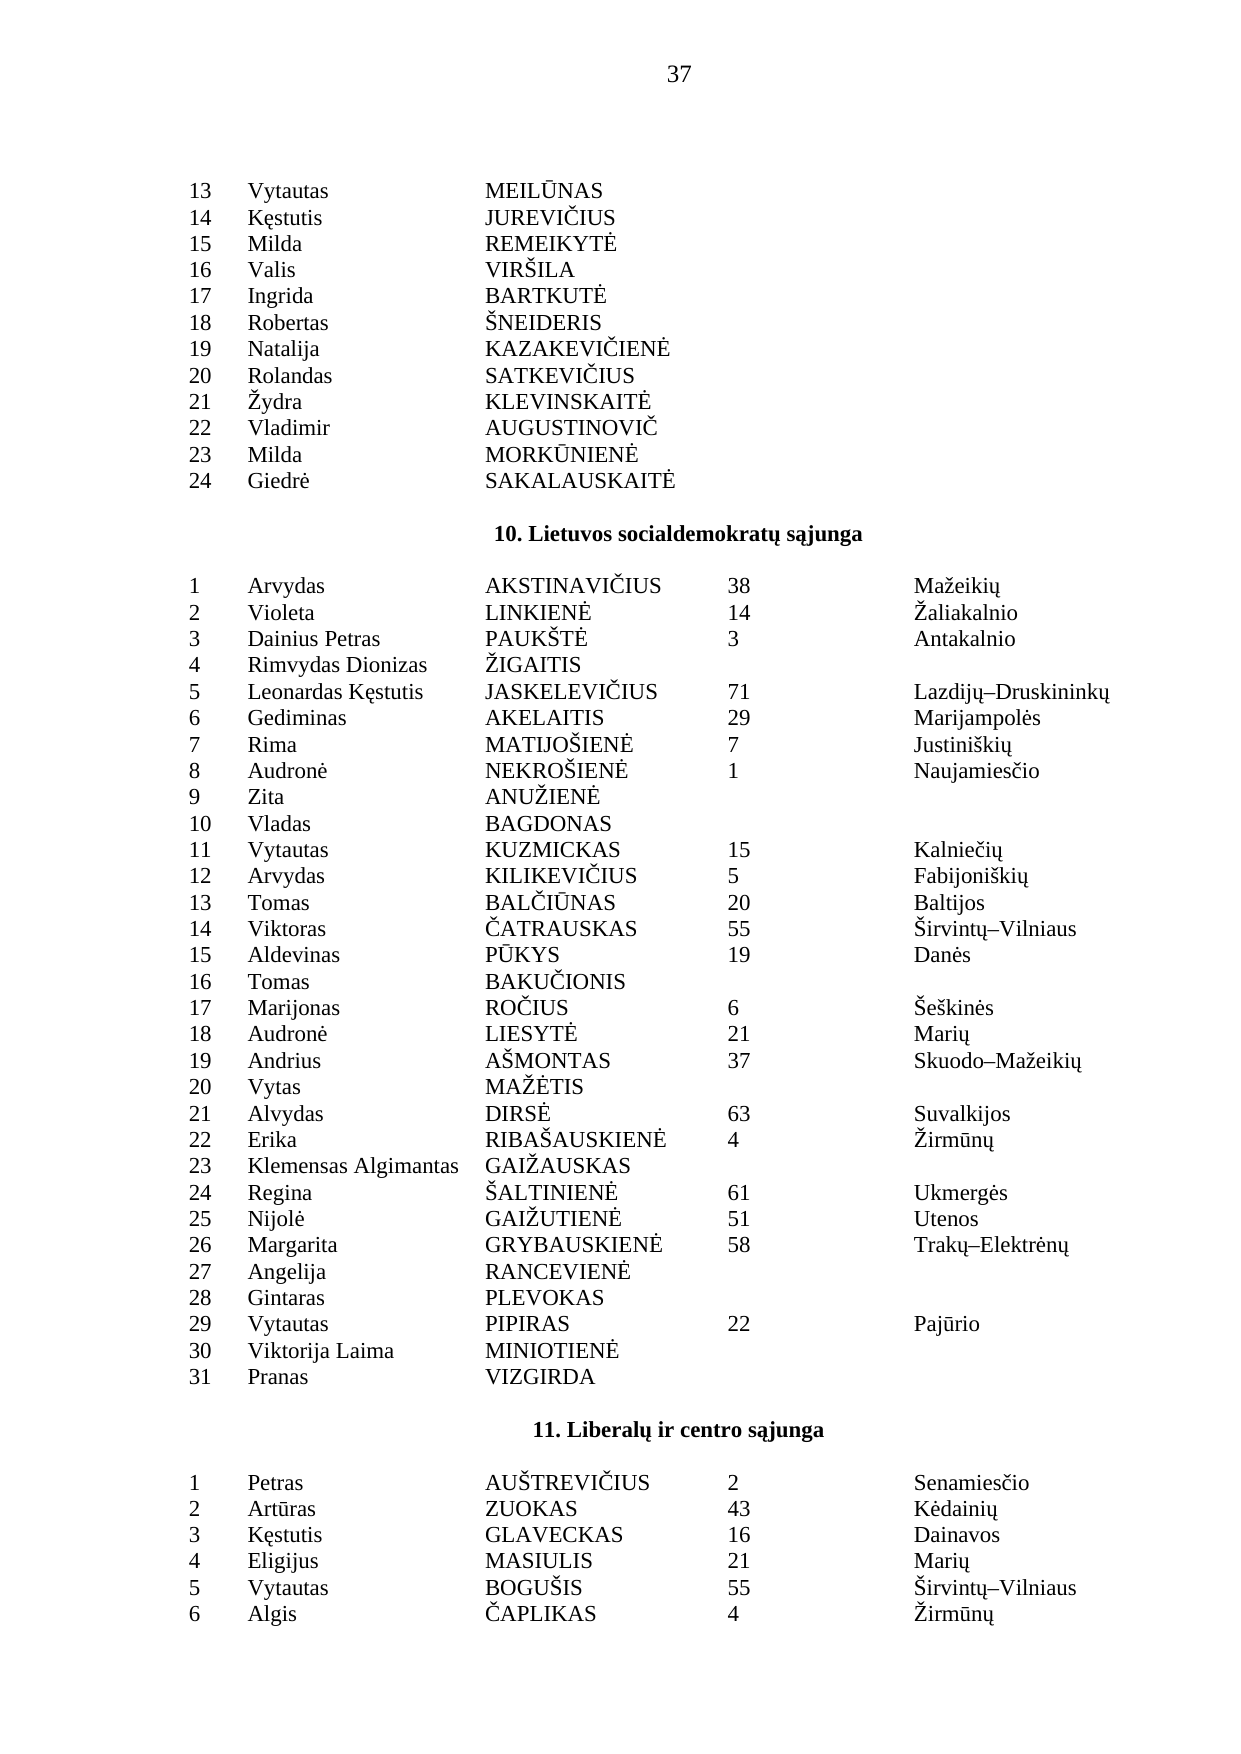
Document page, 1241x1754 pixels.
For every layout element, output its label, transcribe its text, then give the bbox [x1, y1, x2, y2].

table_cell Valis [236, 256, 473, 283]
table_cell [903, 309, 1179, 335]
table_cell Natalija [236, 335, 473, 362]
table_cell [903, 230, 1179, 256]
table_cell 8 [177, 757, 236, 783]
table_cell [716, 335, 902, 362]
table_cell 19 [177, 1047, 236, 1073]
table_cell Kėdainių [903, 1495, 1179, 1521]
table_cell [177, 546, 236, 572]
table_cell 61 [716, 1179, 902, 1205]
table_cell Skuodo–Mažeikių [903, 1047, 1179, 1073]
table_cell [903, 335, 1179, 362]
table_cell [716, 1152, 902, 1179]
table_cell Vytautas [236, 177, 473, 203]
table_cell Rimvydas Dionizas [236, 652, 473, 678]
table_cell 10 [177, 810, 236, 836]
table_cell Vladas [236, 810, 473, 836]
table_cell [903, 467, 1179, 493]
table_cell Angelija [236, 1258, 473, 1284]
table_cell ŠNEIDERIS [474, 309, 716, 335]
table_cell KLEVINSKAITĖ [474, 388, 716, 414]
table_cell Viktorija Laima [236, 1337, 473, 1363]
table_cell MEILŪNAS [474, 177, 716, 203]
table_cell 17 [177, 994, 236, 1021]
table_cell 71 [716, 678, 902, 704]
table_cell 16 [177, 256, 236, 283]
table_cell Justiniškių [903, 731, 1179, 757]
table_cell 20 [177, 1073, 236, 1099]
table_cell Eligijus [236, 1548, 473, 1574]
table_cell Kęstutis [236, 1521, 473, 1548]
table_cell 24 [177, 467, 236, 493]
table_cell 15 [716, 836, 902, 862]
table_cell 15 [177, 230, 236, 256]
table_cell [236, 494, 473, 520]
table_cell 21 [177, 388, 236, 414]
table_cell 11 [177, 836, 236, 862]
table_cell SATKEVIČIUS [474, 362, 716, 388]
table_cell ANUŽIENĖ [474, 783, 716, 810]
table_cell 29 [716, 704, 902, 731]
table_cell Vytautas [236, 1574, 473, 1600]
table_cell Regina [236, 1179, 473, 1205]
table_cell [716, 283, 902, 309]
table_cell [716, 1442, 902, 1468]
table_cell 17 [177, 283, 236, 309]
table_cell ROČIUS [474, 994, 716, 1021]
table_cell Kęstutis [236, 204, 473, 230]
table_cell [903, 1258, 1179, 1284]
table_cell [716, 1284, 902, 1310]
table_cell BARTKUTĖ [474, 283, 716, 309]
table_cell 26 [177, 1231, 236, 1258]
table_cell PLEVOKAS [474, 1284, 716, 1310]
table_cell [903, 388, 1179, 414]
table_cell [236, 1442, 473, 1468]
table_cell GRYBAUSKIENĖ [474, 1231, 716, 1258]
table_cell REMEIKYTĖ [474, 230, 716, 256]
table_cell MORKŪNIENĖ [474, 441, 716, 467]
table_cell [716, 309, 902, 335]
table_cell LINKIENĖ [474, 599, 716, 625]
table_cell Tomas [236, 889, 473, 915]
table_cell [903, 204, 1179, 230]
table_cell [716, 810, 902, 836]
table_cell [716, 1073, 902, 1099]
table_cell 22 [177, 414, 236, 441]
table_cell [177, 1442, 236, 1468]
table_cell [903, 414, 1179, 441]
table_cell 22 [716, 1310, 902, 1337]
table_cell [903, 494, 1179, 520]
table_cell PIPIRAS [474, 1310, 716, 1337]
table_cell ZUOKAS [474, 1495, 716, 1521]
table_cell 10. Lietuvos socialdemokratų sąjunga [177, 520, 1179, 546]
table_cell Danės [903, 941, 1179, 968]
table_cell Erika [236, 1126, 473, 1152]
table_cell 29 [177, 1310, 236, 1337]
table_cell DIRSĖ [474, 1100, 716, 1126]
table_cell [716, 1337, 902, 1363]
table_cell [177, 494, 236, 520]
table_cell [716, 1363, 902, 1389]
table_cell 21 [716, 1021, 902, 1047]
table_cell AŠMONTAS [474, 1047, 716, 1073]
table_cell 14 [716, 599, 902, 625]
table_cell 30 [177, 1337, 236, 1363]
table_cell 7 [716, 731, 902, 757]
table_cell [716, 414, 902, 441]
table_cell 14 [177, 204, 236, 230]
table_cell ČAPLIKAS [474, 1600, 716, 1627]
table_cell Antakalnio [903, 625, 1179, 652]
table_cell [236, 546, 473, 572]
table_cell 24 [177, 1179, 236, 1205]
table_cell [903, 441, 1179, 467]
table_cell [716, 1258, 902, 1284]
table_cell Pranas [236, 1363, 473, 1389]
table_cell 15 [177, 941, 236, 968]
table_cell [903, 810, 1179, 836]
table_cell [903, 283, 1179, 309]
table_cell SAKALAUSKAITĖ [474, 467, 716, 493]
table_cell Milda [236, 441, 473, 467]
table_cell 7 [177, 731, 236, 757]
table_cell [716, 388, 902, 414]
table_cell Marių [903, 1021, 1179, 1047]
table_cell Robertas [236, 309, 473, 335]
table_cell Širvintų–Vilniaus [903, 915, 1179, 941]
table_cell MASIULIS [474, 1548, 716, 1574]
table_cell 20 [716, 889, 902, 915]
table_cell [716, 441, 902, 467]
table_cell GAIŽUTIENĖ [474, 1205, 716, 1231]
table_cell Senamiesčio [903, 1469, 1179, 1495]
table_cell AUGUSTINOVIČ [474, 414, 716, 441]
table_cell AUŠTREVIČIUS [474, 1469, 716, 1495]
table_cell Ukmergės [903, 1179, 1179, 1205]
table_cell [177, 1390, 236, 1416]
table_cell GLAVECKAS [474, 1521, 716, 1548]
table_cell 12 [177, 863, 236, 889]
table_cell 5 [177, 1574, 236, 1600]
table_cell 37 [716, 1047, 902, 1073]
table_cell [716, 494, 902, 520]
table_cell 16 [177, 968, 236, 994]
table_cell Aldevinas [236, 941, 473, 968]
table_cell 4 [177, 652, 236, 678]
table_cell [474, 546, 716, 572]
table_cell [474, 1390, 716, 1416]
table_cell [903, 1363, 1179, 1389]
table_cell Žaliakalnio [903, 599, 1179, 625]
table_cell Rolandas [236, 362, 473, 388]
table_cell Nijolė [236, 1205, 473, 1231]
table_cell 21 [716, 1548, 902, 1574]
table_cell Viktoras [236, 915, 473, 941]
table_cell Gintaras [236, 1284, 473, 1310]
table_cell 25 [177, 1205, 236, 1231]
table_cell [903, 1284, 1179, 1310]
table_cell 43 [716, 1495, 902, 1521]
table_cell 5 [177, 678, 236, 704]
table_cell JUREVIČIUS [474, 204, 716, 230]
table_cell Margarita [236, 1231, 473, 1258]
table_cell [236, 1390, 473, 1416]
table_cell [903, 1073, 1179, 1099]
table_cell KUZMICKAS [474, 836, 716, 862]
table_cell Žydra [236, 388, 473, 414]
table_cell 23 [177, 1152, 236, 1179]
table_cell [716, 362, 902, 388]
table_cell Trakų–Elektrėnų [903, 1231, 1179, 1258]
table_cell ČATRAUSKAS [474, 915, 716, 941]
table_cell Marijampolės [903, 704, 1179, 731]
table_cell [716, 783, 902, 810]
table_cell Audronė [236, 757, 473, 783]
table_cell NEKROŠIENĖ [474, 757, 716, 783]
table_cell [903, 1390, 1179, 1416]
table_cell RIBAŠAUSKIENĖ [474, 1126, 716, 1152]
table_cell Violeta [236, 599, 473, 625]
table_cell JASKELEVIČIUS [474, 678, 716, 704]
table_cell Žirmūnų [903, 1600, 1179, 1627]
table_cell 9 [177, 783, 236, 810]
table_cell Alvydas [236, 1100, 473, 1126]
table_cell 13 [177, 889, 236, 915]
table_cell [716, 546, 902, 572]
table_cell 1 [177, 573, 236, 599]
table_cell 2 [716, 1469, 902, 1495]
table_cell [474, 1442, 716, 1468]
table_cell 27 [177, 1258, 236, 1284]
table_cell 58 [716, 1231, 902, 1258]
table_cell 1 [716, 757, 902, 783]
table_cell Vladimir [236, 414, 473, 441]
table_cell Širvintų–Vilniaus [903, 1574, 1179, 1600]
table_cell Vytautas [236, 1310, 473, 1337]
table_cell 4 [716, 1600, 902, 1627]
table_cell ŠALTINIENĖ [474, 1179, 716, 1205]
table_cell 18 [177, 1021, 236, 1047]
table_cell [903, 1337, 1179, 1363]
table_cell Fabijoniškių [903, 863, 1179, 889]
table_cell Klemensas Algimantas [236, 1152, 473, 1179]
table_cell VIZGIRDA [474, 1363, 716, 1389]
table_cell Milda [236, 230, 473, 256]
table_cell Tomas [236, 968, 473, 994]
table_cell Žirmūnų [903, 1126, 1179, 1152]
table_cell Petras [236, 1469, 473, 1495]
table_cell [474, 494, 716, 520]
table_cell Mažeikių [903, 573, 1179, 599]
table_cell 55 [716, 915, 902, 941]
table_cell Vytautas [236, 836, 473, 862]
table_cell BAKUČIONIS [474, 968, 716, 994]
table_cell Dainius Petras [236, 625, 473, 652]
table_cell [716, 230, 902, 256]
table_cell MINIOTIENĖ [474, 1337, 716, 1363]
table_cell [716, 1390, 902, 1416]
table_cell BOGUŠIS [474, 1574, 716, 1600]
table_cell Algis [236, 1600, 473, 1627]
table_cell RANCEVIENĖ [474, 1258, 716, 1284]
table_cell [903, 783, 1179, 810]
table_cell Gediminas [236, 704, 473, 731]
table_cell 3 [716, 625, 902, 652]
table_cell 28 [177, 1284, 236, 1310]
table_cell [903, 1442, 1179, 1468]
table_cell Ingrida [236, 283, 473, 309]
table_cell Artūras [236, 1495, 473, 1521]
table_cell 19 [177, 335, 236, 362]
table_cell Audronė [236, 1021, 473, 1047]
table_cell AKELAITIS [474, 704, 716, 731]
table_cell [903, 968, 1179, 994]
table_cell 16 [716, 1521, 902, 1548]
table_cell 18 [177, 309, 236, 335]
table_cell 2 [177, 599, 236, 625]
table_cell [716, 652, 902, 678]
table_cell VIRŠILA [474, 256, 716, 283]
table_cell [716, 177, 902, 203]
table_cell BAGDONAS [474, 810, 716, 836]
table_cell Marijonas [236, 994, 473, 1021]
table_cell KAZAKEVIČIENĖ [474, 335, 716, 362]
table_cell 3 [177, 625, 236, 652]
table_cell 31 [177, 1363, 236, 1389]
table_cell 4 [716, 1126, 902, 1152]
table_cell AKSTINAVIČIUS [474, 573, 716, 599]
table_cell [903, 546, 1179, 572]
table_cell 2 [177, 1495, 236, 1521]
table_cell 5 [716, 863, 902, 889]
table_cell Arvydas [236, 863, 473, 889]
table_cell 22 [177, 1126, 236, 1152]
table_cell 55 [716, 1574, 902, 1600]
table_cell Leonardas Kęstutis [236, 678, 473, 704]
table_cell [903, 362, 1179, 388]
table_cell 19 [716, 941, 902, 968]
table_cell [903, 652, 1179, 678]
table_cell 51 [716, 1205, 902, 1231]
table_cell 63 [716, 1100, 902, 1126]
table_cell Kalniečių [903, 836, 1179, 862]
table_cell MAŽĖTIS [474, 1073, 716, 1099]
table_cell [903, 1152, 1179, 1179]
table_cell Lazdijų–Druskininkų [903, 678, 1179, 704]
table_cell [716, 968, 902, 994]
table_cell 20 [177, 362, 236, 388]
table_cell Arvydas [236, 573, 473, 599]
table_cell 21 [177, 1100, 236, 1126]
table_cell [903, 256, 1179, 283]
table_cell 13 [177, 177, 236, 203]
table_cell MATIJOŠIENĖ [474, 731, 716, 757]
table_cell 3 [177, 1521, 236, 1548]
table_cell 23 [177, 441, 236, 467]
table_cell Šeškinės [903, 994, 1179, 1021]
table_cell 38 [716, 573, 902, 599]
table_cell 11. Liberalų ir centro sąjunga [177, 1416, 1179, 1442]
table_cell Marių [903, 1548, 1179, 1574]
table_cell Utenos [903, 1205, 1179, 1231]
table_cell Suvalkijos [903, 1100, 1179, 1126]
table_cell [903, 177, 1179, 203]
table_cell Giedrė [236, 467, 473, 493]
table_cell [716, 467, 902, 493]
table_cell 6 [177, 1600, 236, 1627]
table_cell [716, 256, 902, 283]
table_cell KILIKEVIČIUS [474, 863, 716, 889]
table_cell 6 [177, 704, 236, 731]
table_cell Pajūrio [903, 1310, 1179, 1337]
table_cell [716, 204, 902, 230]
table_cell GAIŽAUSKAS [474, 1152, 716, 1179]
table_cell 4 [177, 1548, 236, 1574]
table_cell Rima [236, 731, 473, 757]
table_cell PAUKŠTĖ [474, 625, 716, 652]
table_cell 6 [716, 994, 902, 1021]
table_cell LIESYTĖ [474, 1021, 716, 1047]
table_cell Zita [236, 783, 473, 810]
table_cell 1 [177, 1469, 236, 1495]
table_cell BALČIŪNAS [474, 889, 716, 915]
table_cell Baltijos [903, 889, 1179, 915]
table_cell 14 [177, 915, 236, 941]
table_cell Dainavos [903, 1521, 1179, 1548]
table_cell Vytas [236, 1073, 473, 1099]
table_cell Naujamiesčio [903, 757, 1179, 783]
table_cell Andrius [236, 1047, 473, 1073]
table_cell PŪKYS [474, 941, 716, 968]
table_cell ŽIGAITIS [474, 652, 716, 678]
